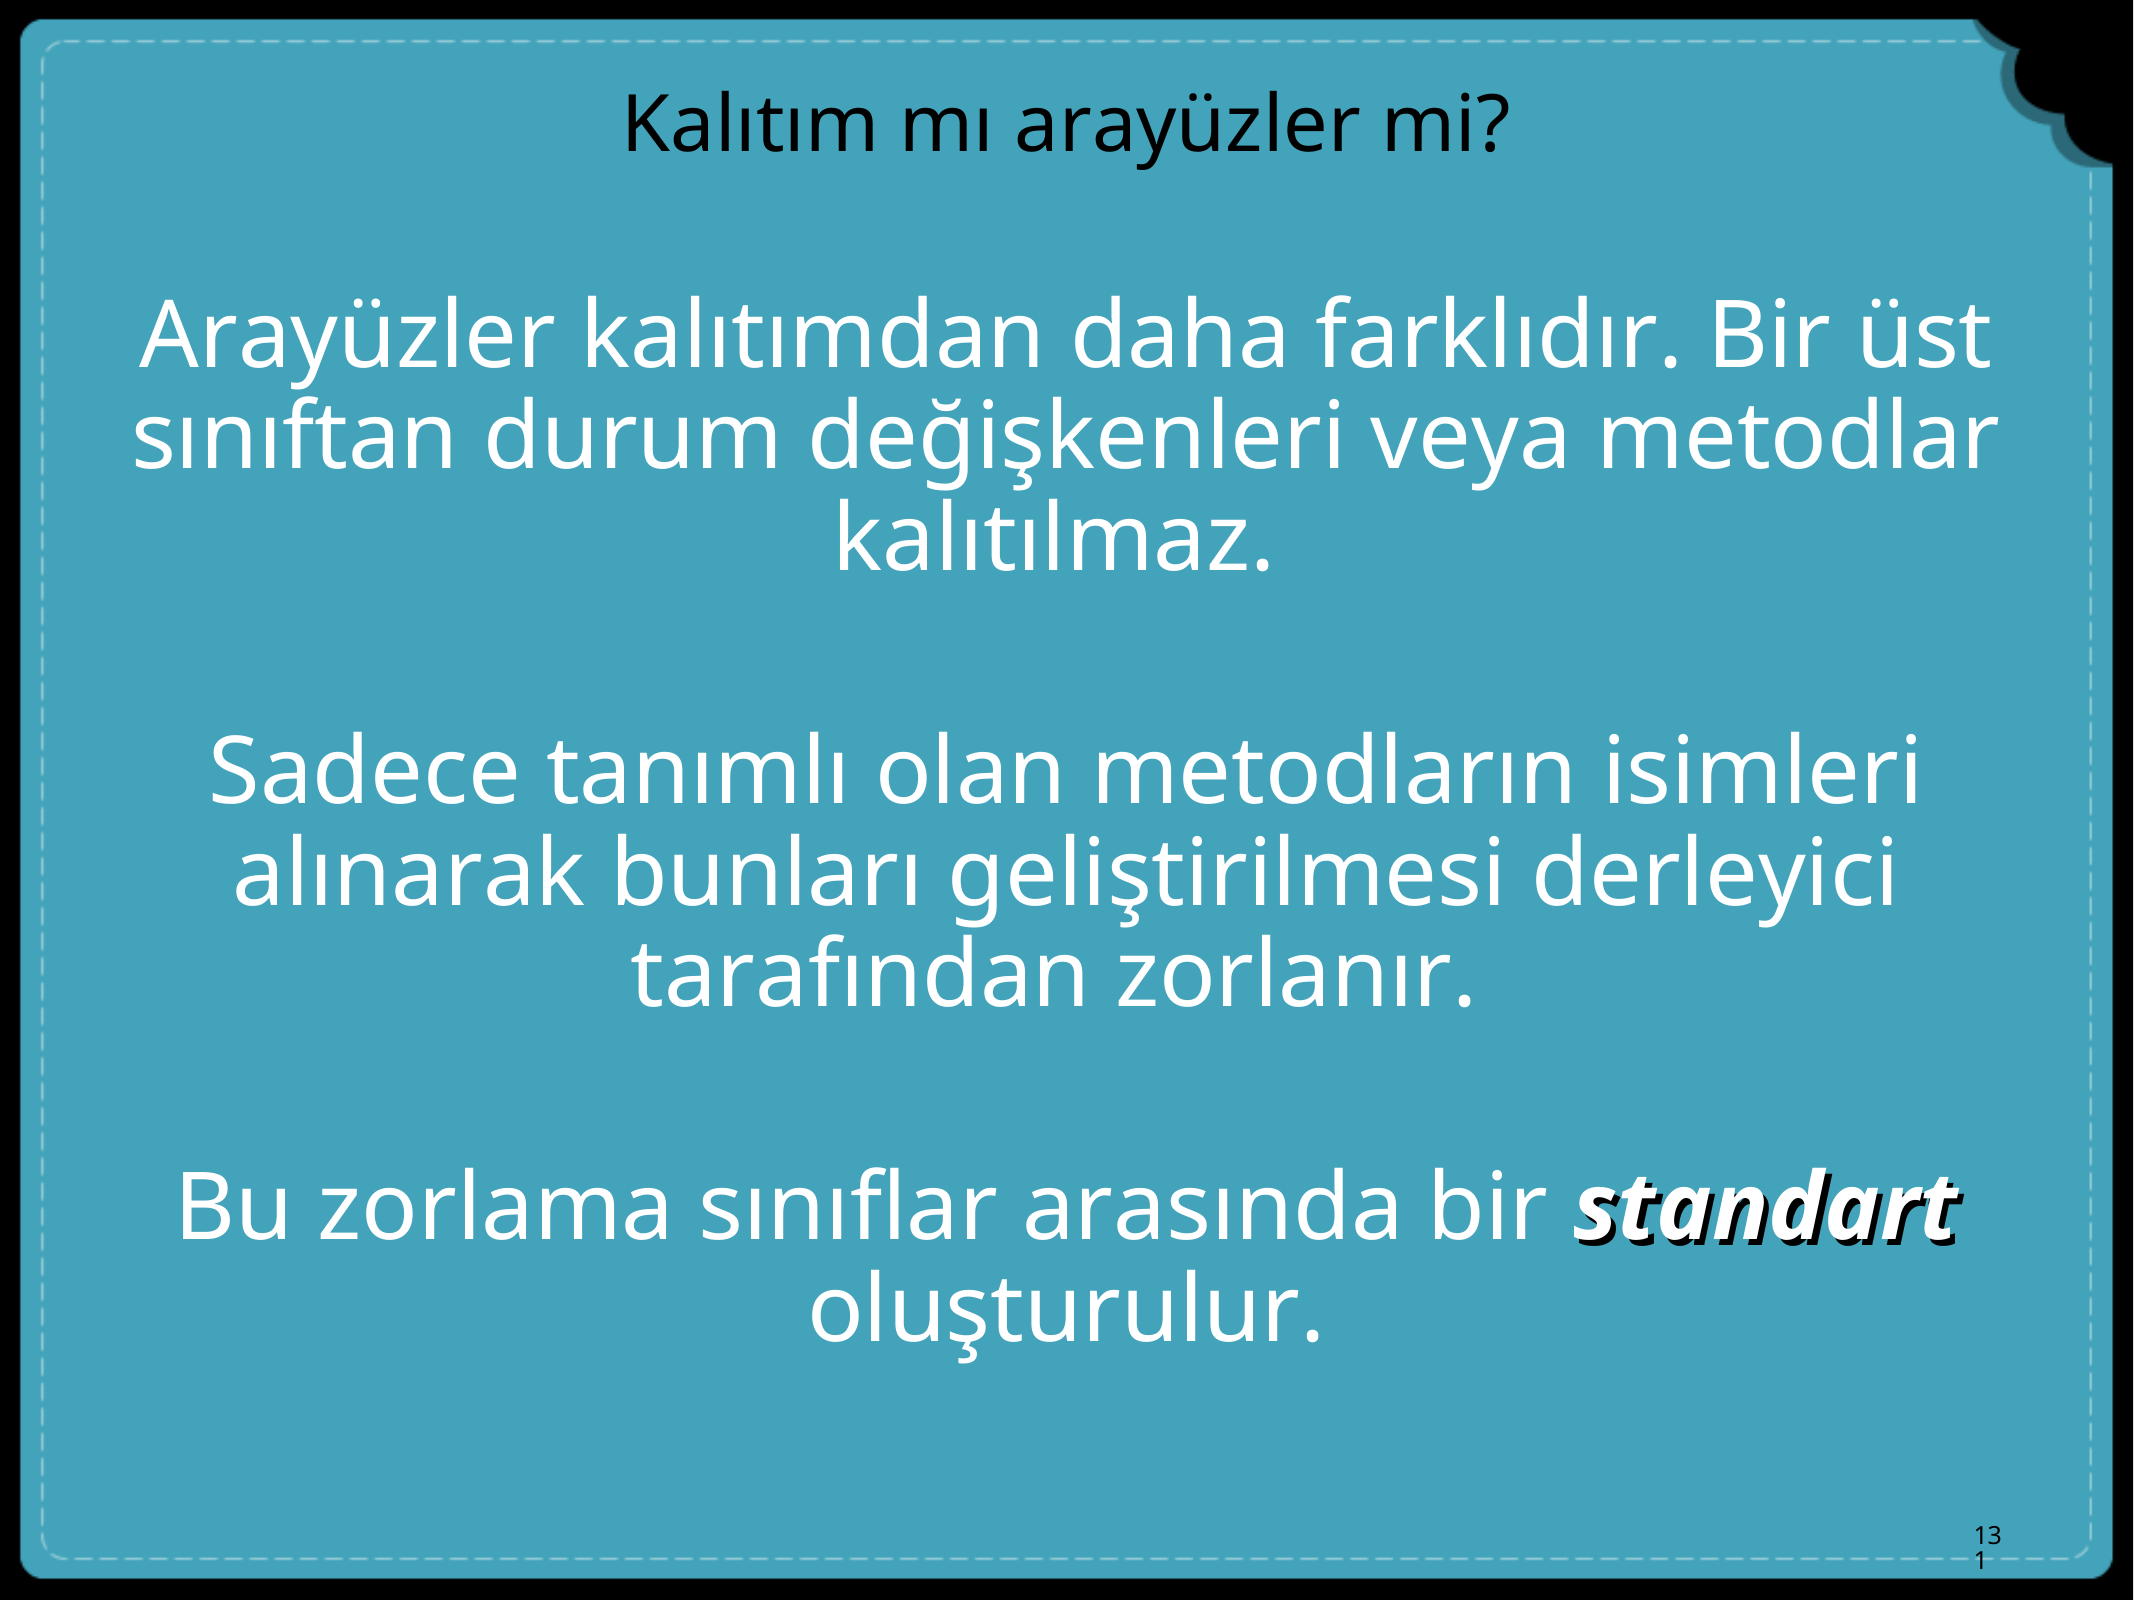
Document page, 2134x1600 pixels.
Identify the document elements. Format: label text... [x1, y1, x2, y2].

title Kalıtım mı arayüzler mi? [106, 64, 2027, 246]
list Arayüzler kalıtımdan daha farklıdır. Bir üst sınıftan durum değişkenleri veya metodlar kalıtılmaz. Sadece tanımlı olan metodların isimleri alınarak bunları geliştirilmesi derleyici tarafından zorlanır. Bu zorlama sınıflar arasında bir standart oluşturulur. [106, 279, 2027, 1431]
picture [0, 0, 2134, 1600]
